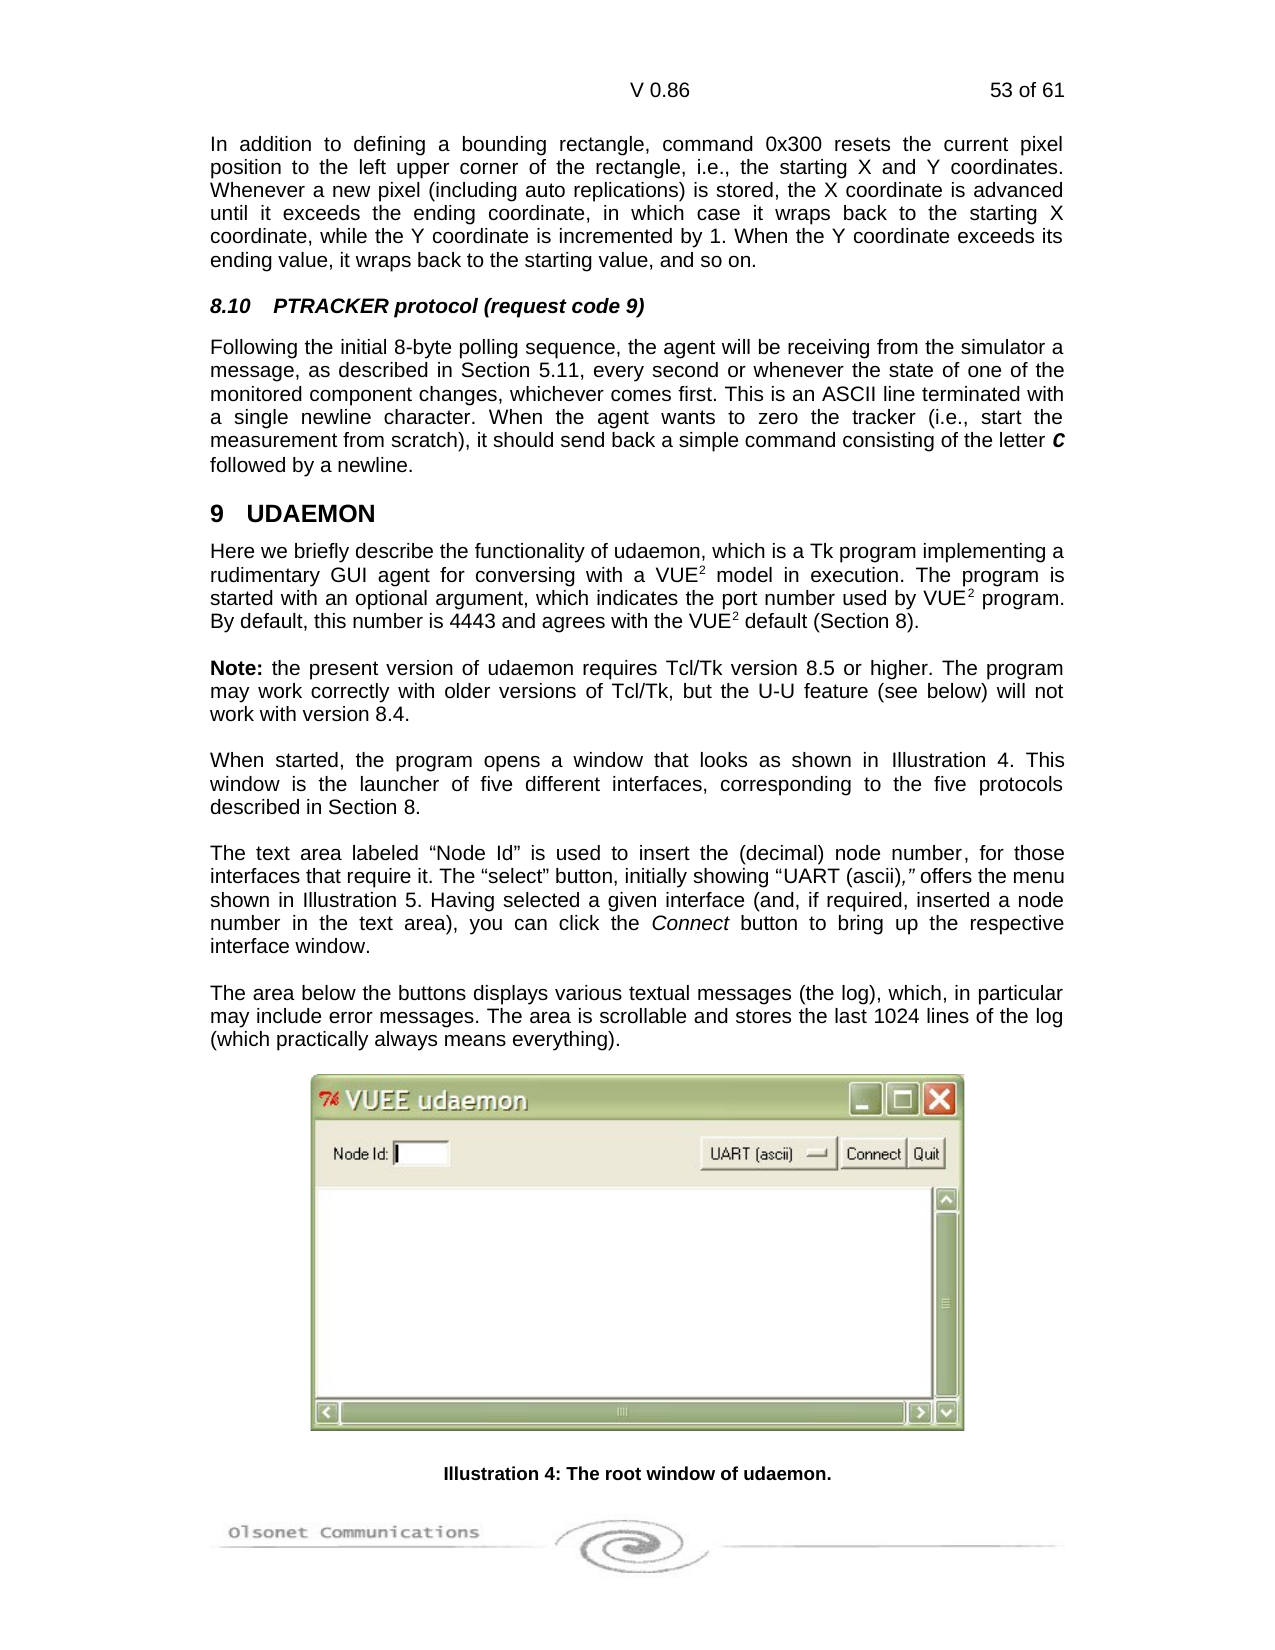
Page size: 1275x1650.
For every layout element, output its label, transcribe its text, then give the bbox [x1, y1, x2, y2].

text Note: the present version of udaemon requires Tcl/Tk version 8.5 or higher. The program may work correctly with older versions of Tcl/Tk, but the U-U feature (see below) will not work with version 8.4. [210, 656, 1065, 726]
text The text area labeled “Node Id” is used to insert the (decimal) node number, for those interfaces that require it. The “select” button, initially showing “UART (ascii),” offers the menu shown in Illustration 5. Having selected a given interface (and, if required, inserted a node number in the text area), you can click the Connect button to bring up the respective interface window. [210, 842, 1065, 958]
subtitle PTRACKER protocol (request code 9) [210, 295, 1065, 318]
text Here we briefly describe the functionality of udaemon, which is a Tk program implementing a rudimentary GUI agent for conversing with a VUE2 model in execution. The program is started with an optional argument, which indicates the port number used by VUE2 program. By default, this number is 4443 and agrees with the VUE2 default (Section 8). [210, 540, 1065, 633]
text When started, the program opens a window that looks as shown in Illustration 4. This window is the launcher of five different interfaces, corresponding to the five protocols described in Section 8. [210, 749, 1065, 819]
text In addition to defining a bounding rectangle, command 0x300 resets the current pixel position to the left upper corner of the rectangle, i.e., the starting X and Y coordinates. Whenever a new pixel (including auto replications) is stored, the X coordinate is advanced until it exceeds the ending coordinate, in which case it wraps back to the starting X coordinate, while the Y coordinate is incremented by 1. When the Y coordinate exceeds its ending value, it wraps back to the starting value, and so on. [210, 132, 1065, 272]
picture [310, 1074, 965, 1431]
text Illustration 4: The root window of udaemon. [311, 1464, 964, 1485]
text The area below the buttons displays various textual messages (the log), which, in particular may include error messages. The area is scrollable and stores the last 1024 lines of the log (which practically always means everything). [210, 981, 1065, 1051]
text Following the initial 8-byte polling sequence, the agent will be receiving from the simulator a message, as described in Section 5.11, every second or whenever the state of one of the monitored component changes, whichever comes first. This is an ASCII line terminated with a single newline character. When the agent wants to zero the tracker (i.e., start the measurement from scratch), it should send back a simple command consisting of the letter C followed by a newline. [210, 336, 1065, 477]
subtitle UDAEMON [210, 500, 1065, 528]
picture [210, 1504, 1065, 1596]
